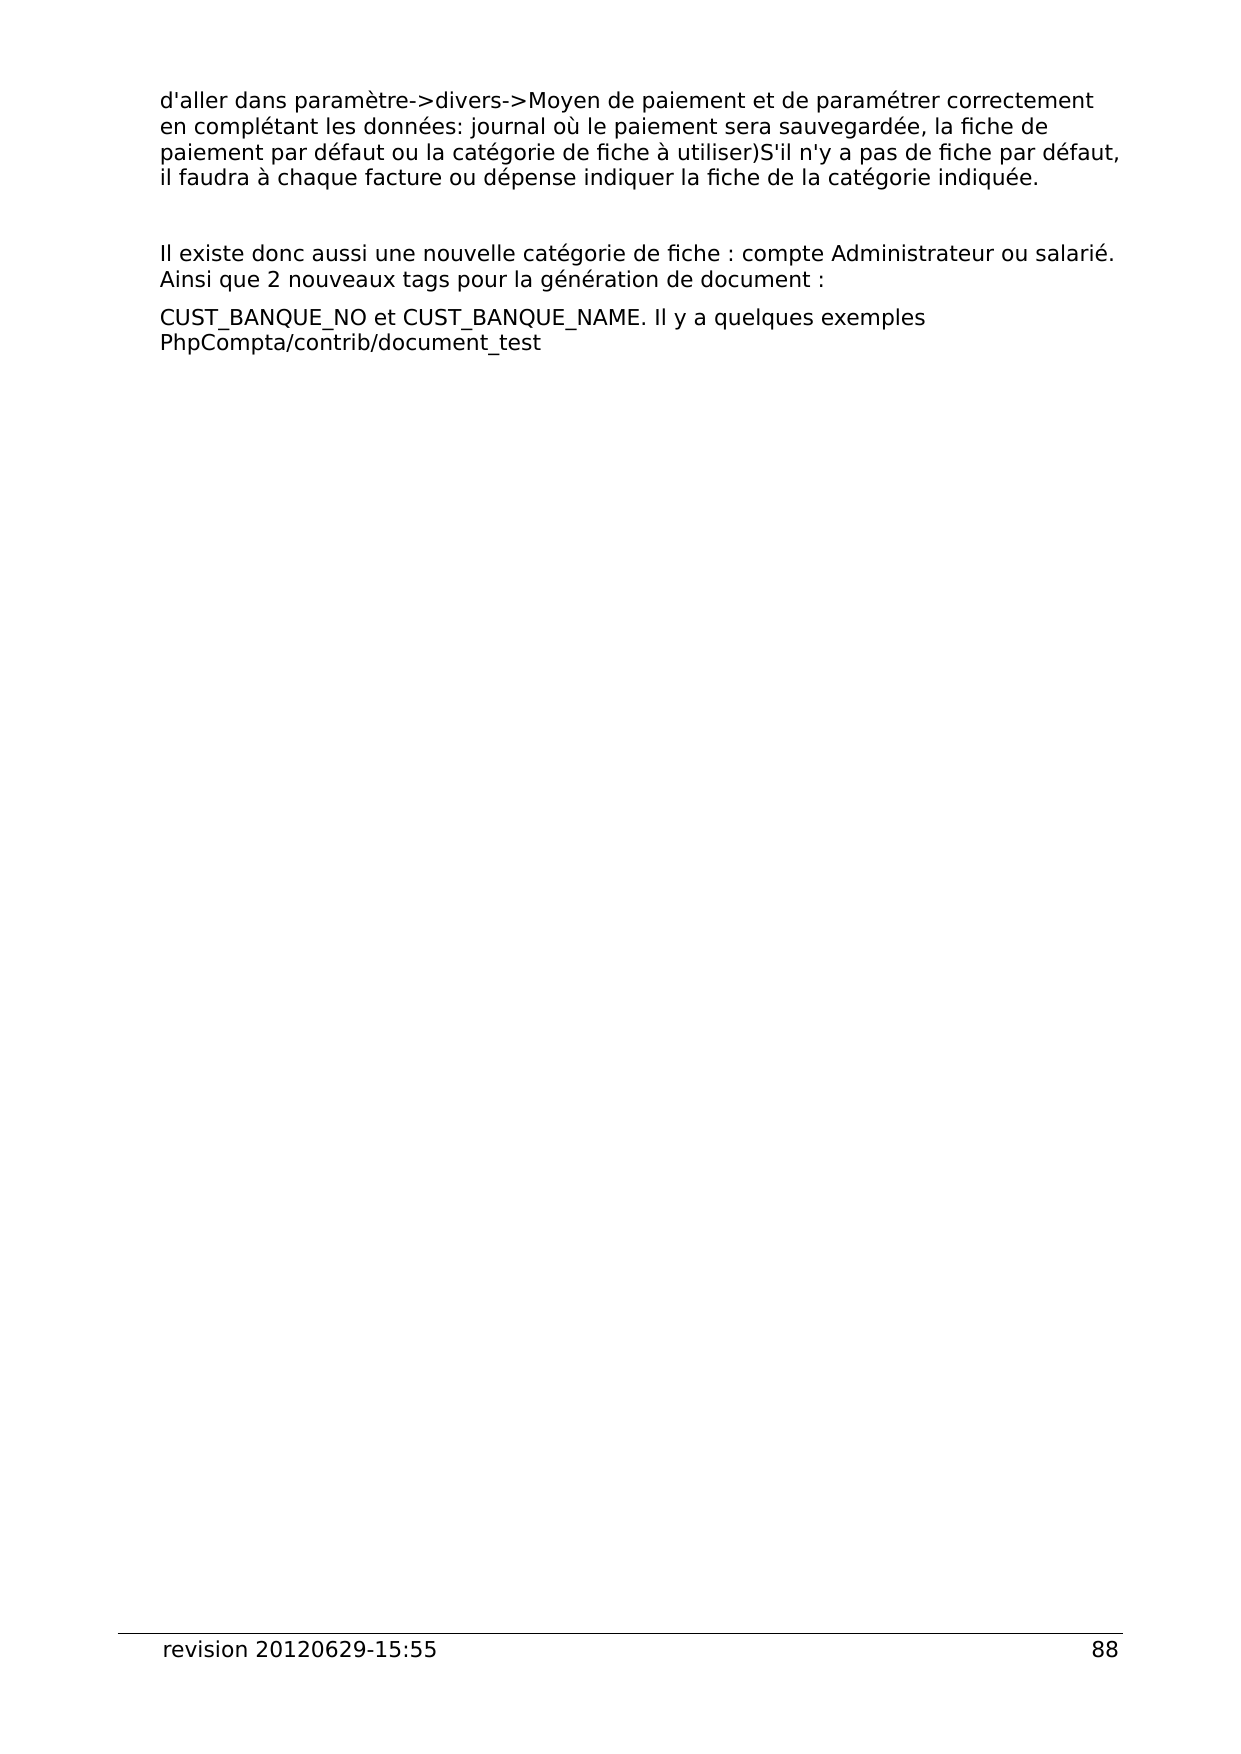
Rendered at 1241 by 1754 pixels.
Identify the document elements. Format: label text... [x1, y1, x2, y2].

text Il existe donc aussi une nouvelle catégorie de fiche : compte Administrateur ou salarié. Ainsi que 2 nouveaux tags pour la génération de document : [159, 241, 1123, 292]
text d'aller dans paramètre->divers->Moyen de paiement et de paramétrer correctement en complétant les données: journal où le paiement sera sauvegardée, la fiche de paiement par défaut ou la catégorie de fiche à utiliser)S'il n'y a pas de fiche par défaut, il faudra à chaque facture ou dépense indiquer la fiche de la catégorie indiquée. [159, 88, 1123, 191]
text CUST_BANQUE_NO et CUST_BANQUE_NAME. Il y a quelques exemples PhpCompta/contrib/document_test [159, 305, 1123, 356]
